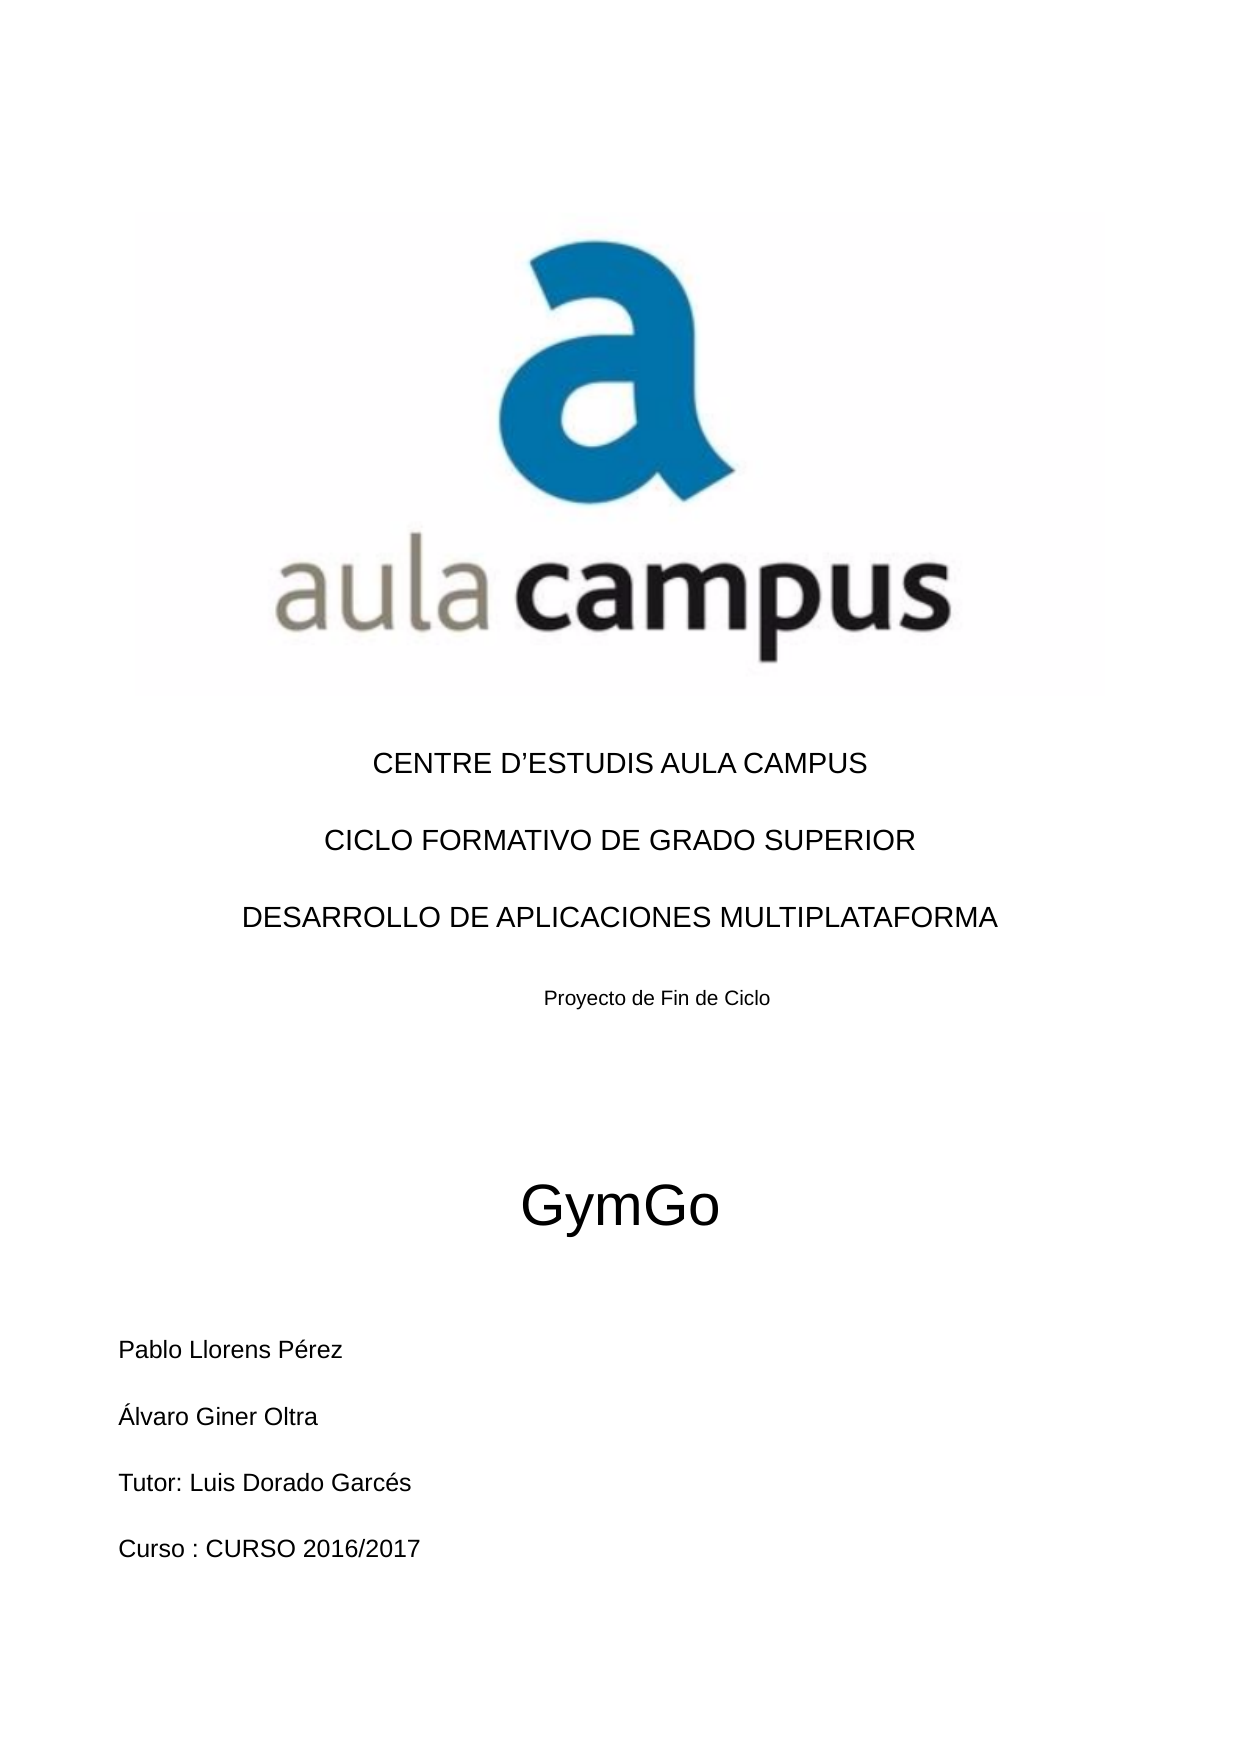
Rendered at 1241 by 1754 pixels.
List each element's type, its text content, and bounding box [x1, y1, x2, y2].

text Álvaro Giner Oltra [118, 1401, 1122, 1430]
text Curso : CURSO 2016/2017 [118, 1533, 1122, 1562]
text GymGo [118, 1170, 1122, 1237]
text CICLO FORMATIVO DE GRADO SUPERIOR [118, 823, 1122, 857]
text Proyecto de Fin de Ciclo [118, 977, 1122, 1011]
text Tutor: Luis Dorado Garcés [118, 1467, 1122, 1496]
text CENTRE D’ESTUDIS AULA CAMPUS [118, 747, 1122, 780]
text Pablo Llorens Pérez [118, 1335, 1122, 1364]
text DESARROLLO DE APLICACIONES MULTIPLATAFORMA [118, 900, 1122, 934]
picture [135, 118, 1106, 747]
